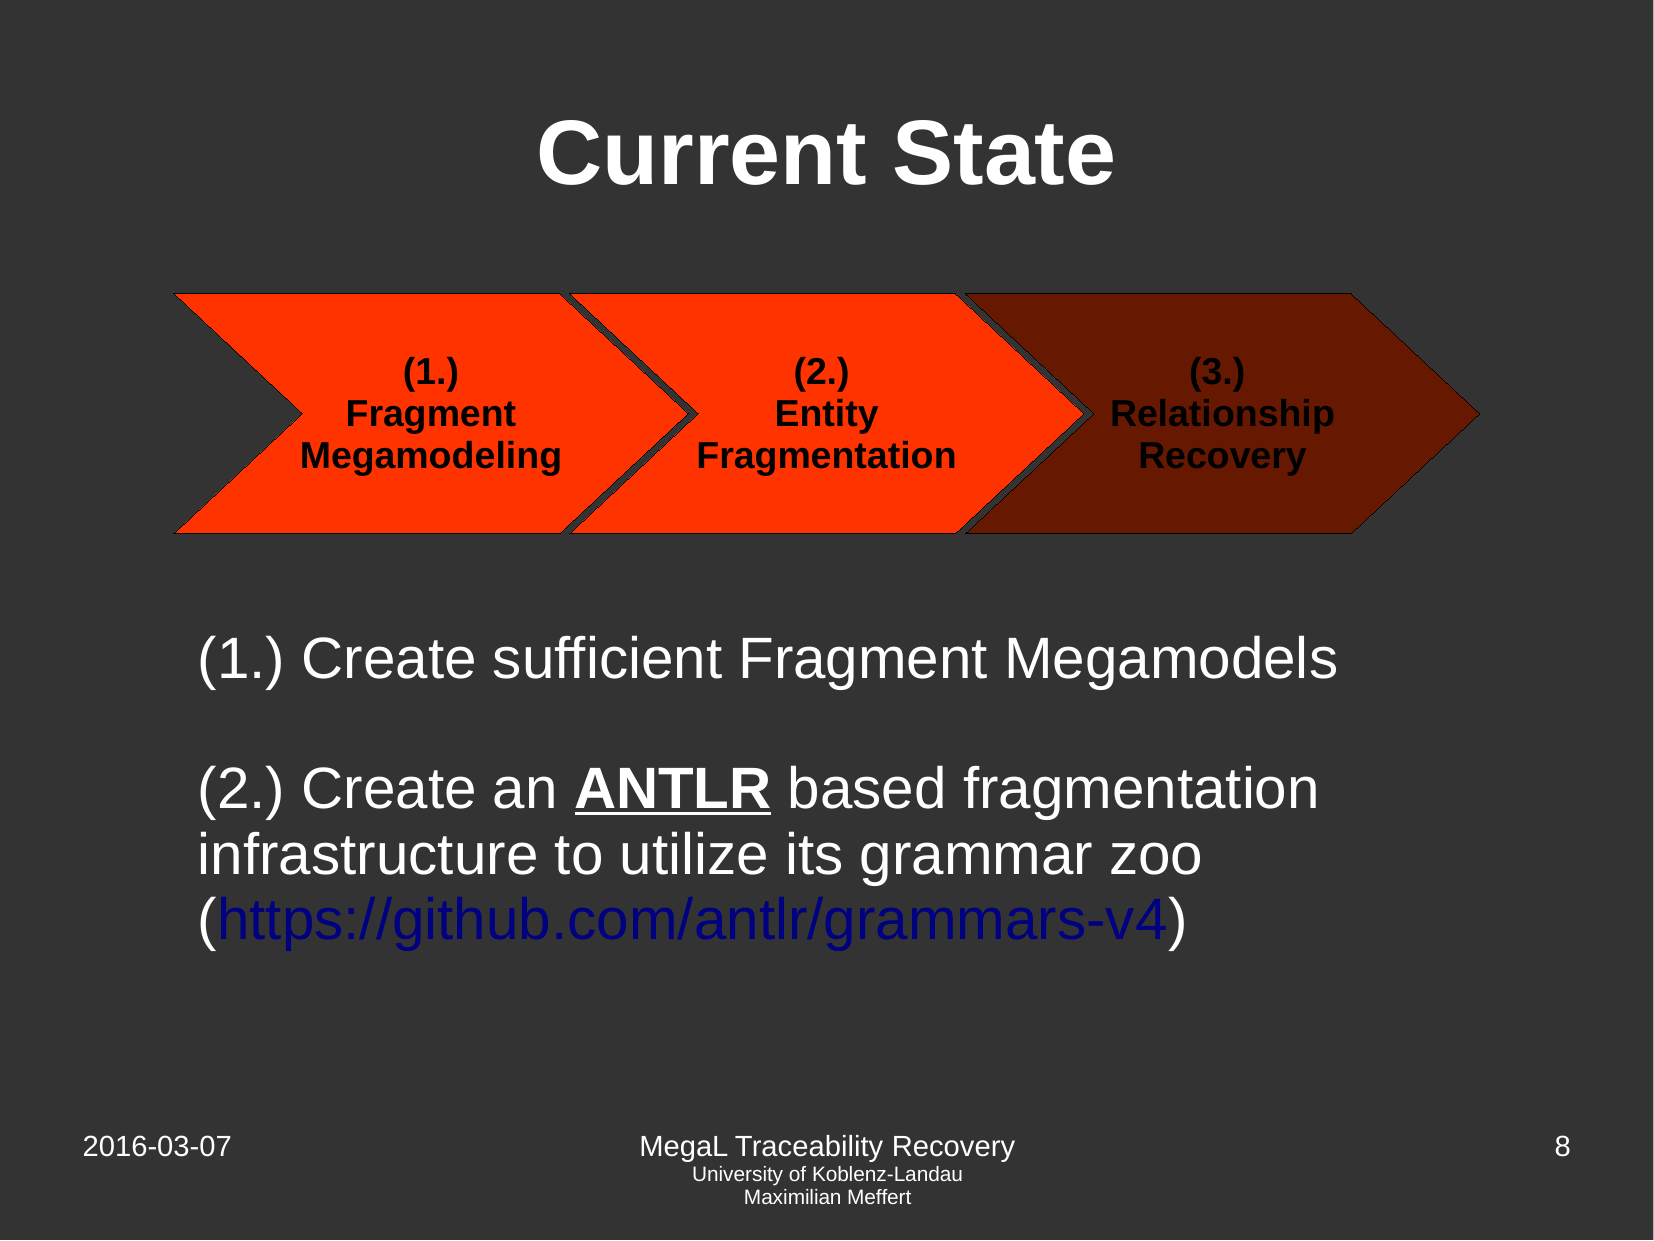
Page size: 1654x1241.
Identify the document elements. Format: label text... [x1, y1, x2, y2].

text_box (1.) Create sufficient Fragment Megamodels (2.) Create an ANTLR based fragmentation infrastructure to utilize its grammar zoo (https://github.com/antlr/grammars-v4) [183, 618, 1471, 961]
text_box (3.) Relationship Recovery [965, 293, 1480, 534]
text_box (1.) Fragment Megamodeling [173, 293, 689, 534]
title Current State [82, 49, 1571, 257]
text_box (2.) Entity Fragmentation [569, 293, 1084, 534]
